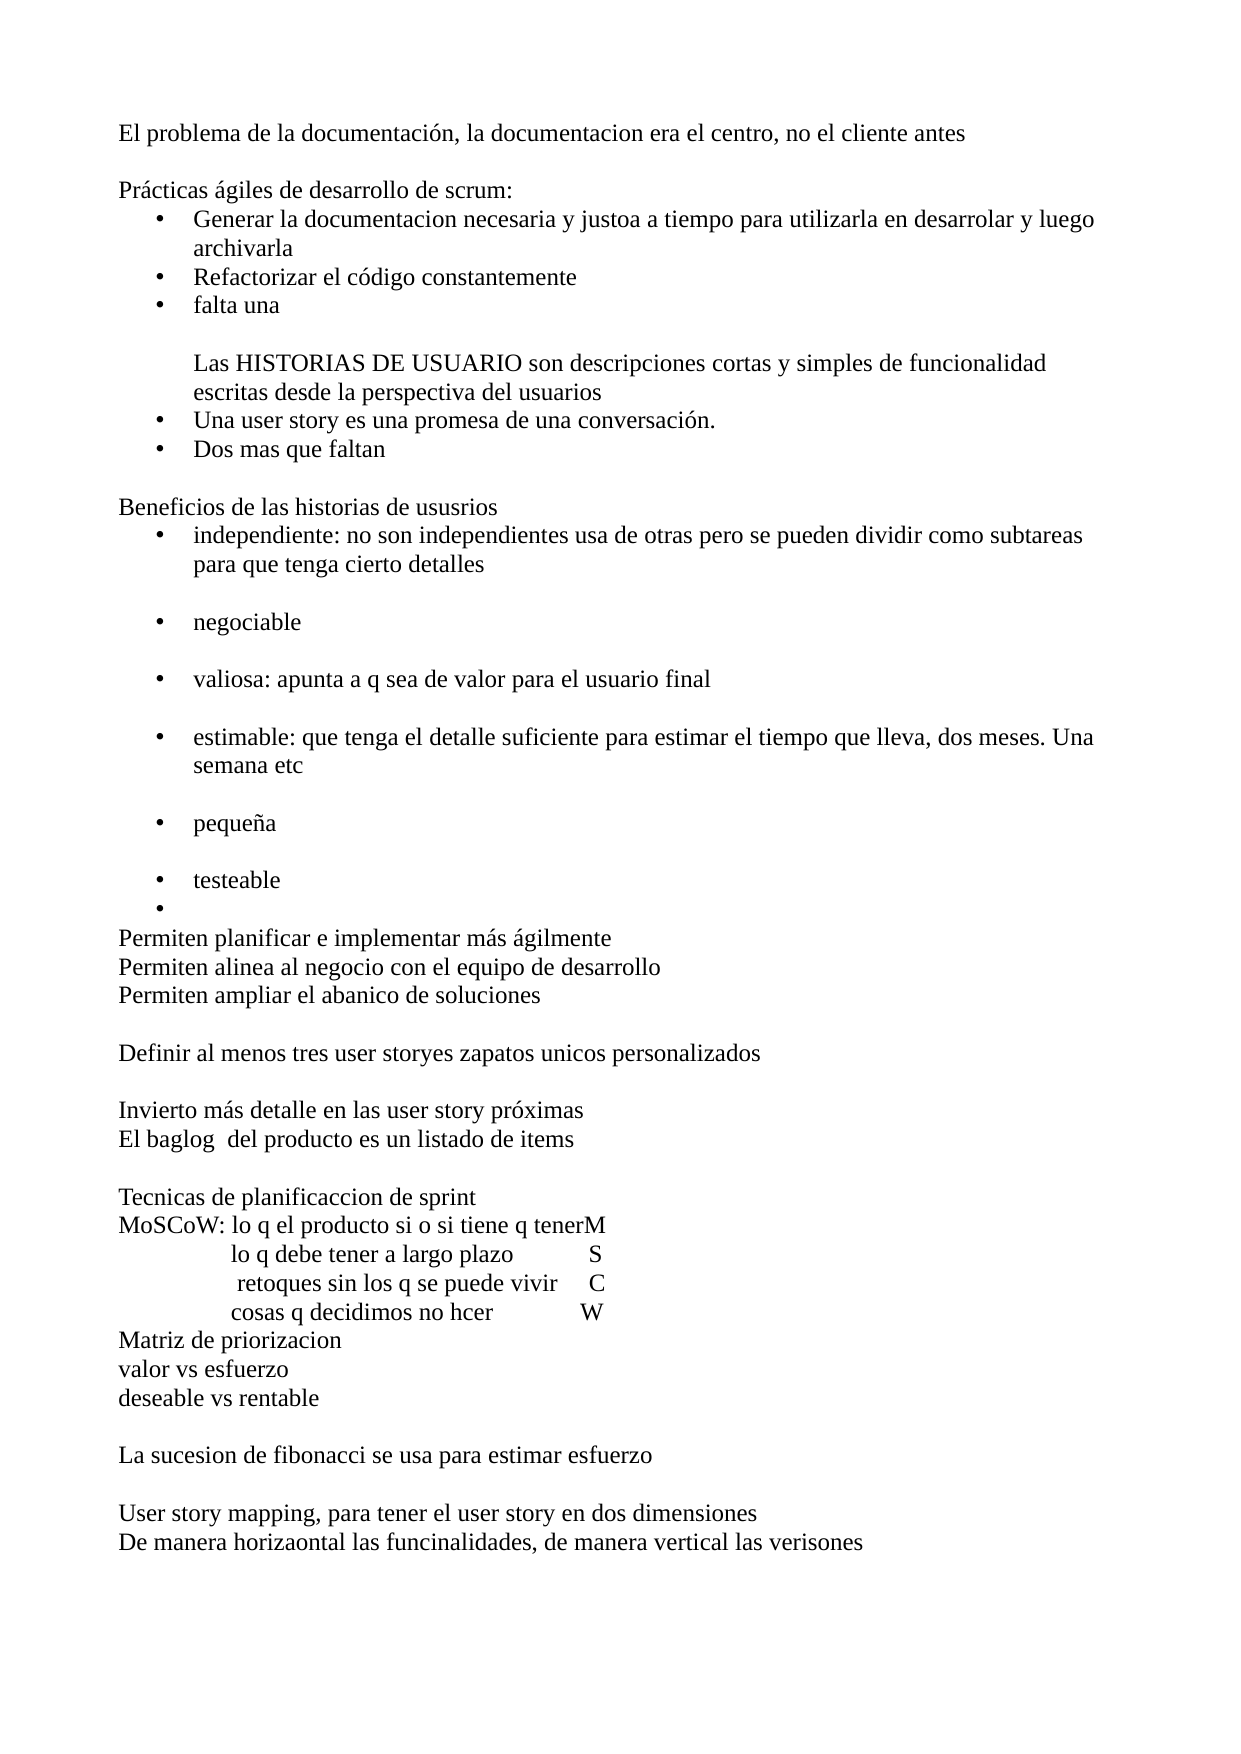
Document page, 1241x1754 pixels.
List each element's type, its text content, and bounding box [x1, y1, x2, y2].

list estimable: que tenga el detalle suficiente para estimar el tiempo que lleva, dos meses. Una semana etc [156, 722, 1122, 779]
text Beneficios de las historias de ususrios [118, 492, 1122, 521]
list pequeña [156, 808, 1122, 837]
text lo q debe tener a largo plazo S [118, 1239, 1122, 1268]
text valor vs esfuerzo [118, 1354, 1122, 1383]
list Las HISTORIAS DE USUARIO son descripciones cortas y simples de funcionalidad escritas desde la perspectiva del usuarios [156, 348, 1122, 406]
text De manera horizaontal las funcinalidades, de manera vertical las verisones [118, 1527, 1122, 1556]
text Permiten ampliar el abanico de soluciones [118, 981, 1122, 1009]
text MoSCoW: lo q el producto si o si tiene q tenerM [118, 1211, 1122, 1239]
text deseable vs rentable [118, 1383, 1122, 1412]
list falta una [156, 291, 1122, 319]
text Permiten planificar e implementar más ágilmente [118, 923, 1122, 952]
text El baglog del producto es un listado de items [118, 1124, 1122, 1153]
text Tecnicas de planificaccion de sprint [118, 1182, 1122, 1211]
text cosas q decidimos no hcer W [118, 1297, 1122, 1326]
text Prácticas ágiles de desarrollo de scrum: [118, 176, 1122, 204]
list independiente: no son independientes usa de otras pero se pueden dividir como subtareas para que tenga cierto detalles [156, 521, 1122, 578]
text El problema de la documentación, la documentacion era el centro, no el cliente antes [118, 118, 1122, 147]
text Permiten alinea al negocio con el equipo de desarrollo [118, 952, 1122, 981]
list negociable [156, 607, 1122, 636]
list valiosa: apunta a q sea de valor para el usuario final [156, 664, 1122, 693]
text Matriz de priorizacion [118, 1326, 1122, 1354]
list testeable [156, 866, 1122, 894]
list Generar la documentacion necesaria y justoa a tiempo para utilizarla en desarrolar y luego archivarla [156, 204, 1122, 262]
text Invierto más detalle en las user story próximas [118, 1096, 1122, 1124]
text Definir al menos tres user storyes zapatos unicos personalizados [118, 1038, 1122, 1067]
list Una user story es una promesa de una conversación. [156, 406, 1122, 434]
text retoques sin los q se puede vivir C [118, 1268, 1122, 1297]
list Dos mas que faltan [156, 434, 1122, 463]
list Refactorizar el código constantemente [156, 262, 1122, 291]
text User story mapping, para tener el user story en dos dimensiones [118, 1498, 1122, 1527]
text La sucesion de fibonacci se usa para estimar esfuerzo [118, 1441, 1122, 1469]
